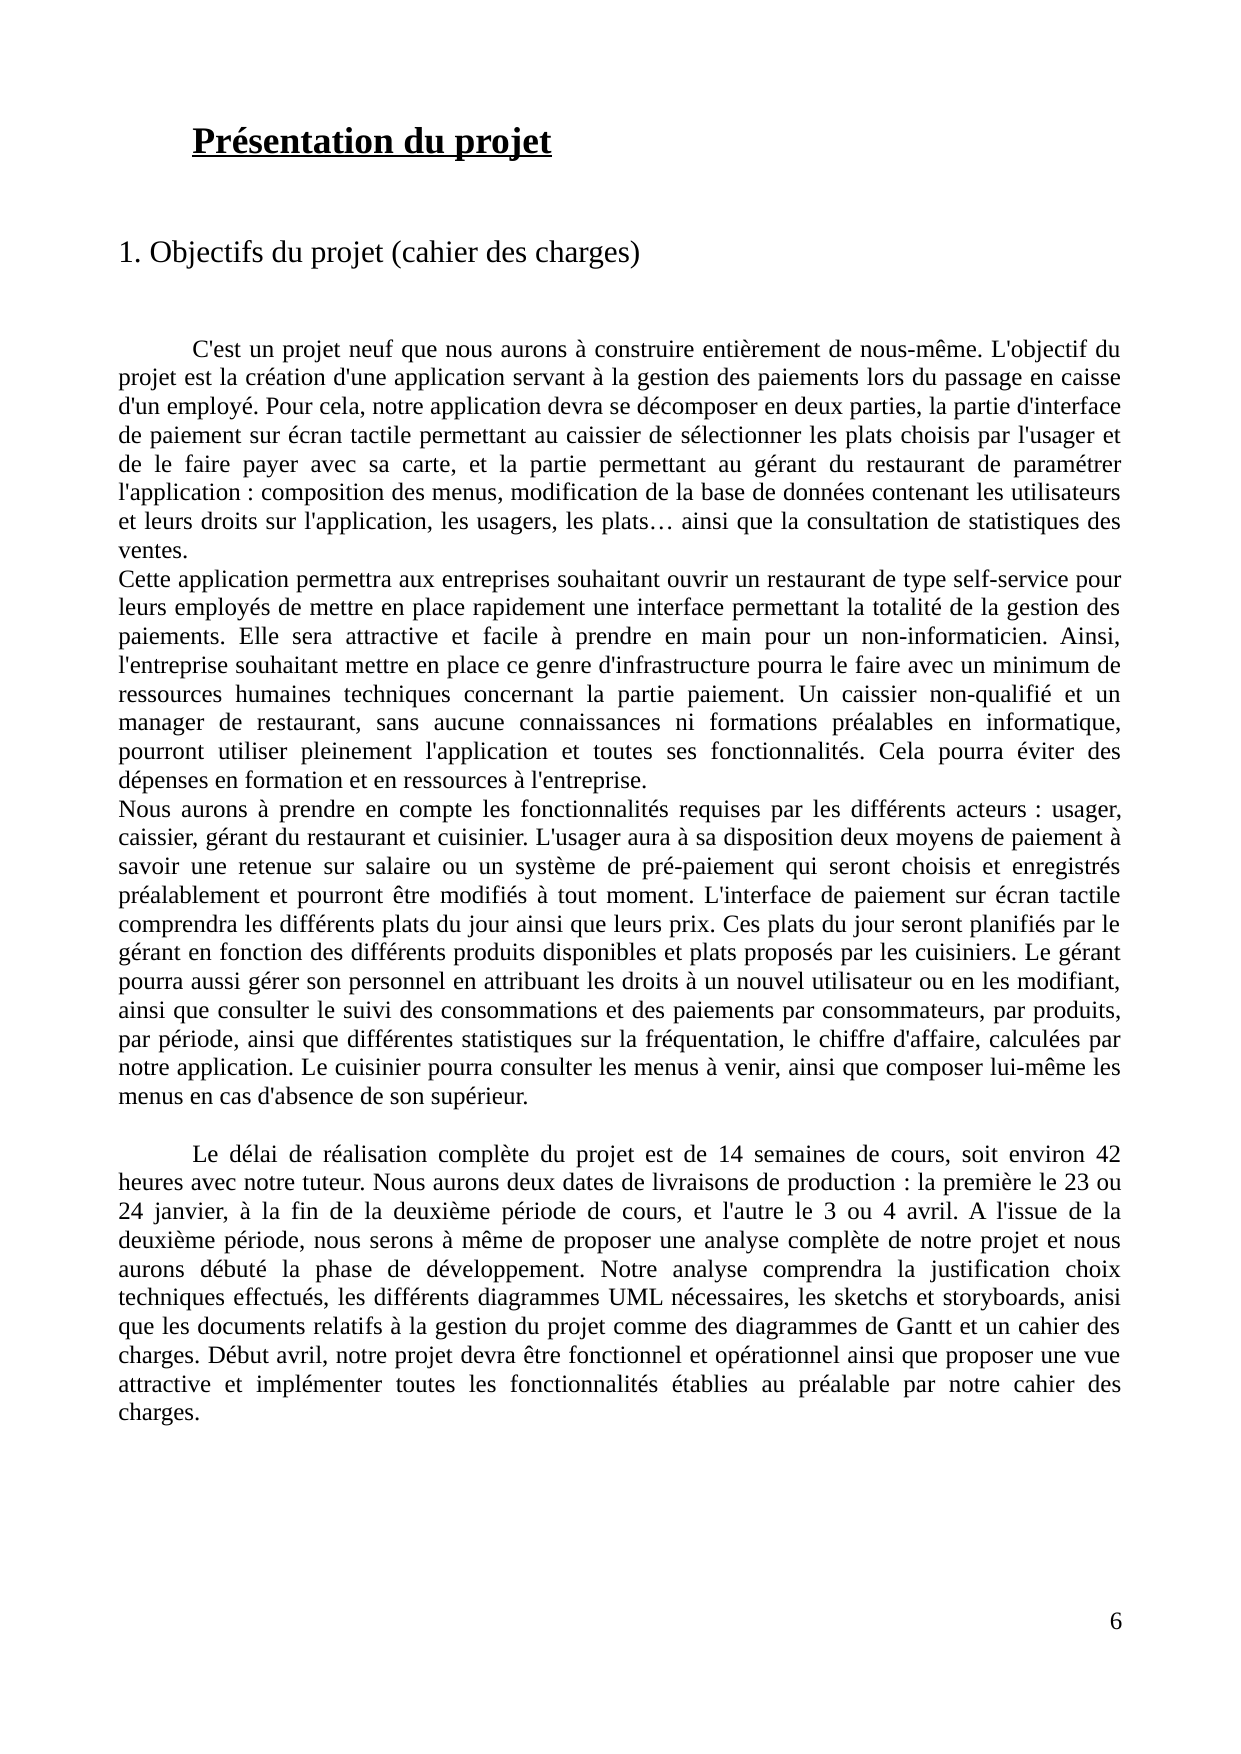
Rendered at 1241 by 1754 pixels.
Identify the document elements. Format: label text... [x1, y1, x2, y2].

text Présentation du projet [118, 118, 1122, 161]
text Nous aurons à prendre en compte les fonctionnalités requises par les différents acteurs : usager, caissier, gérant du restaurant et cuisinier. L'usager aura à sa disposition deux moyens de paiement à savoir une retenue sur salaire ou un système de pré-paiement qui seront choisis et enregistrés préalablement et pourront être modifiés à tout moment. L'interface de paiement sur écran tactile comprendra les différents plats du jour ainsi que leurs prix. Ces plats du jour seront planifiés par le gérant en fonction des différents produits disponibles et plats proposés par les cuisiniers. Le gérant pourra aussi gérer son personnel en attribuant les droits à un nouvel utilisateur ou en les modifiant, ainsi que consulter le suivi des consommations et des paiements par consommateurs, par produits, par période, ainsi que différentes statistiques sur la fréquentation, le chiffre d'affaire, calculées par notre application. Le cuisinier pourra consulter les menus à venir, ainsi que composer lui-même les menus en cas d'absence de son supérieur. [118, 794, 1122, 1110]
text Le délai de réalisation complète du projet est de 14 semaines de cours, soit environ 42 heures avec notre tuteur. Nous aurons deux dates de livraisons de production : la première le 23 ou 24 janvier, à la fin de la deuxième période de cours, et l'autre le 3 ou 4 avril. A l'issue de la deuxième période, nous serons à même de proposer une analyse complète de notre projet et nous aurons débuté la phase de développement. Notre analyse comprendra la justification choix techniques effectués, les différents diagrammes UML nécessaires, les sketchs et storyboards, anisi que les documents relatifs à la gestion du projet comme des diagrammes de Gantt et un cahier des charges. Début avril, notre projet devra être fonctionnel et opérationnel ainsi que proposer une vue attractive et implémenter toutes les fonctionnalités établies au préalable par notre cahier des charges. [118, 1139, 1122, 1426]
text C'est un projet neuf que nous aurons à construire entièrement de nous-même. L'objectif du projet est la création d'une application servant à la gestion des paiements lors du passage en caisse d'un employé. Pour cela, notre application devra se décomposer en deux parties, la partie d'interface de paiement sur écran tactile permettant au caissier de sélectionner les plats choisis par l'usager et de le faire payer avec sa carte, et la partie permettant au gérant du restaurant de paramétrer l'application : composition des menus, modification de la base de données contenant les utilisateurs et leurs droits sur l'application, les usagers, les plats… ainsi que la consultation de statistiques des ventes. [118, 334, 1122, 564]
text Cette application permettra aux entreprises souhaitant ouvrir un restaurant de type self-service pour leurs employés de mettre en place rapidement une interface permettant la totalité de la gestion des paiements. Elle sera attractive et facile à prendre en main pour un non-informaticien. Ainsi, l'entreprise souhaitant mettre en place ce genre d'infrastructure pourra le faire avec un minimum de ressources humaines techniques concernant la partie paiement. Un caissier non-qualifié et un manager de restaurant, sans aucune connaissances ni formations préalables en informatique, pourront utiliser pleinement l'application et toutes ses fonctionnalités. Cela pourra éviter des dépenses en formation et en ressources à l'entreprise. [118, 564, 1122, 794]
text 1. Objectifs du projet (cahier des charges) [118, 233, 1122, 269]
